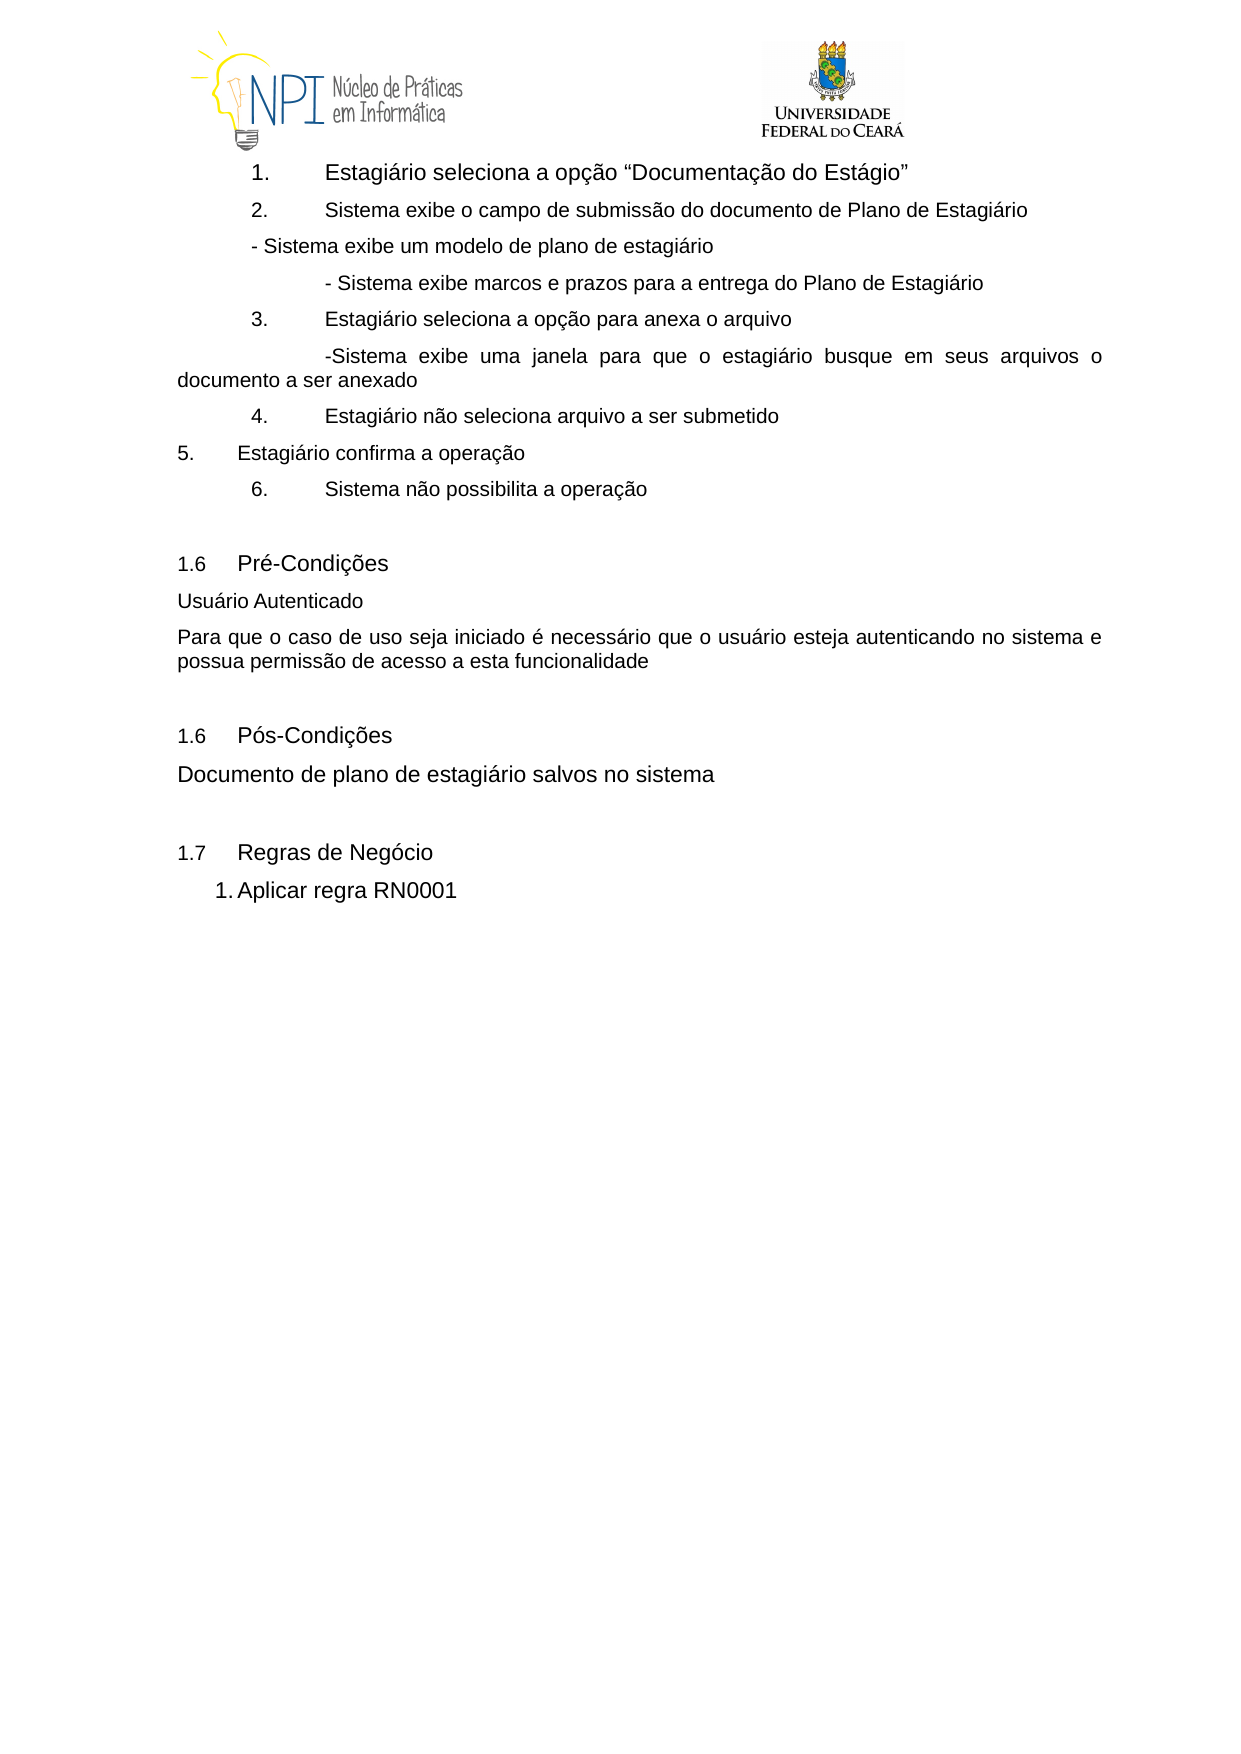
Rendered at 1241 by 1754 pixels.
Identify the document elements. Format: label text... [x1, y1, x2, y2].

text -Sistema exibe uma janela para que o estagiário busque em seus arquivos o documento a ser anexado [177, 343, 1104, 391]
text 4. Estagiário não seleciona arquivo a ser submetido [177, 404, 1104, 428]
picture [181, 22, 472, 159]
list 1.6 Pré-Condições [177, 550, 1104, 576]
text 2. Sistema exibe o campo de submissão do documento de Plano de Estagiário [177, 198, 1104, 222]
text 5. Estagiário confirma a operação [177, 440, 1104, 464]
list Documento de plano de estagiário salvos no sistema [177, 761, 1104, 787]
text Usuário Autenticado [177, 589, 1104, 613]
list Aplicar regra RN0001 [214, 877, 1104, 904]
text - Sistema exibe um modelo de plano de estagiário [177, 234, 1104, 258]
list 1.7 Regras de Negócio [139, 838, 1104, 865]
text 1. Estagiário seleciona a opção “Documentação do Estágio” [177, 118, 1104, 185]
text Para que o caso de uso seja iniciado é necessário que o usuário esteja autenticando no sistema e possua permissão de acesso a esta funcionalidade [177, 625, 1104, 673]
text - Sistema exibe marcos e prazos para a entrega do Plano de Estagiário [177, 271, 1104, 294]
text 3. Estagiário seleciona a opção para anexa o arquivo [177, 307, 1104, 331]
text 6. Sistema não possibilita a operação [177, 477, 1104, 501]
list 1.6 Pós-Condições [177, 722, 1104, 748]
picture [761, 41, 905, 139]
